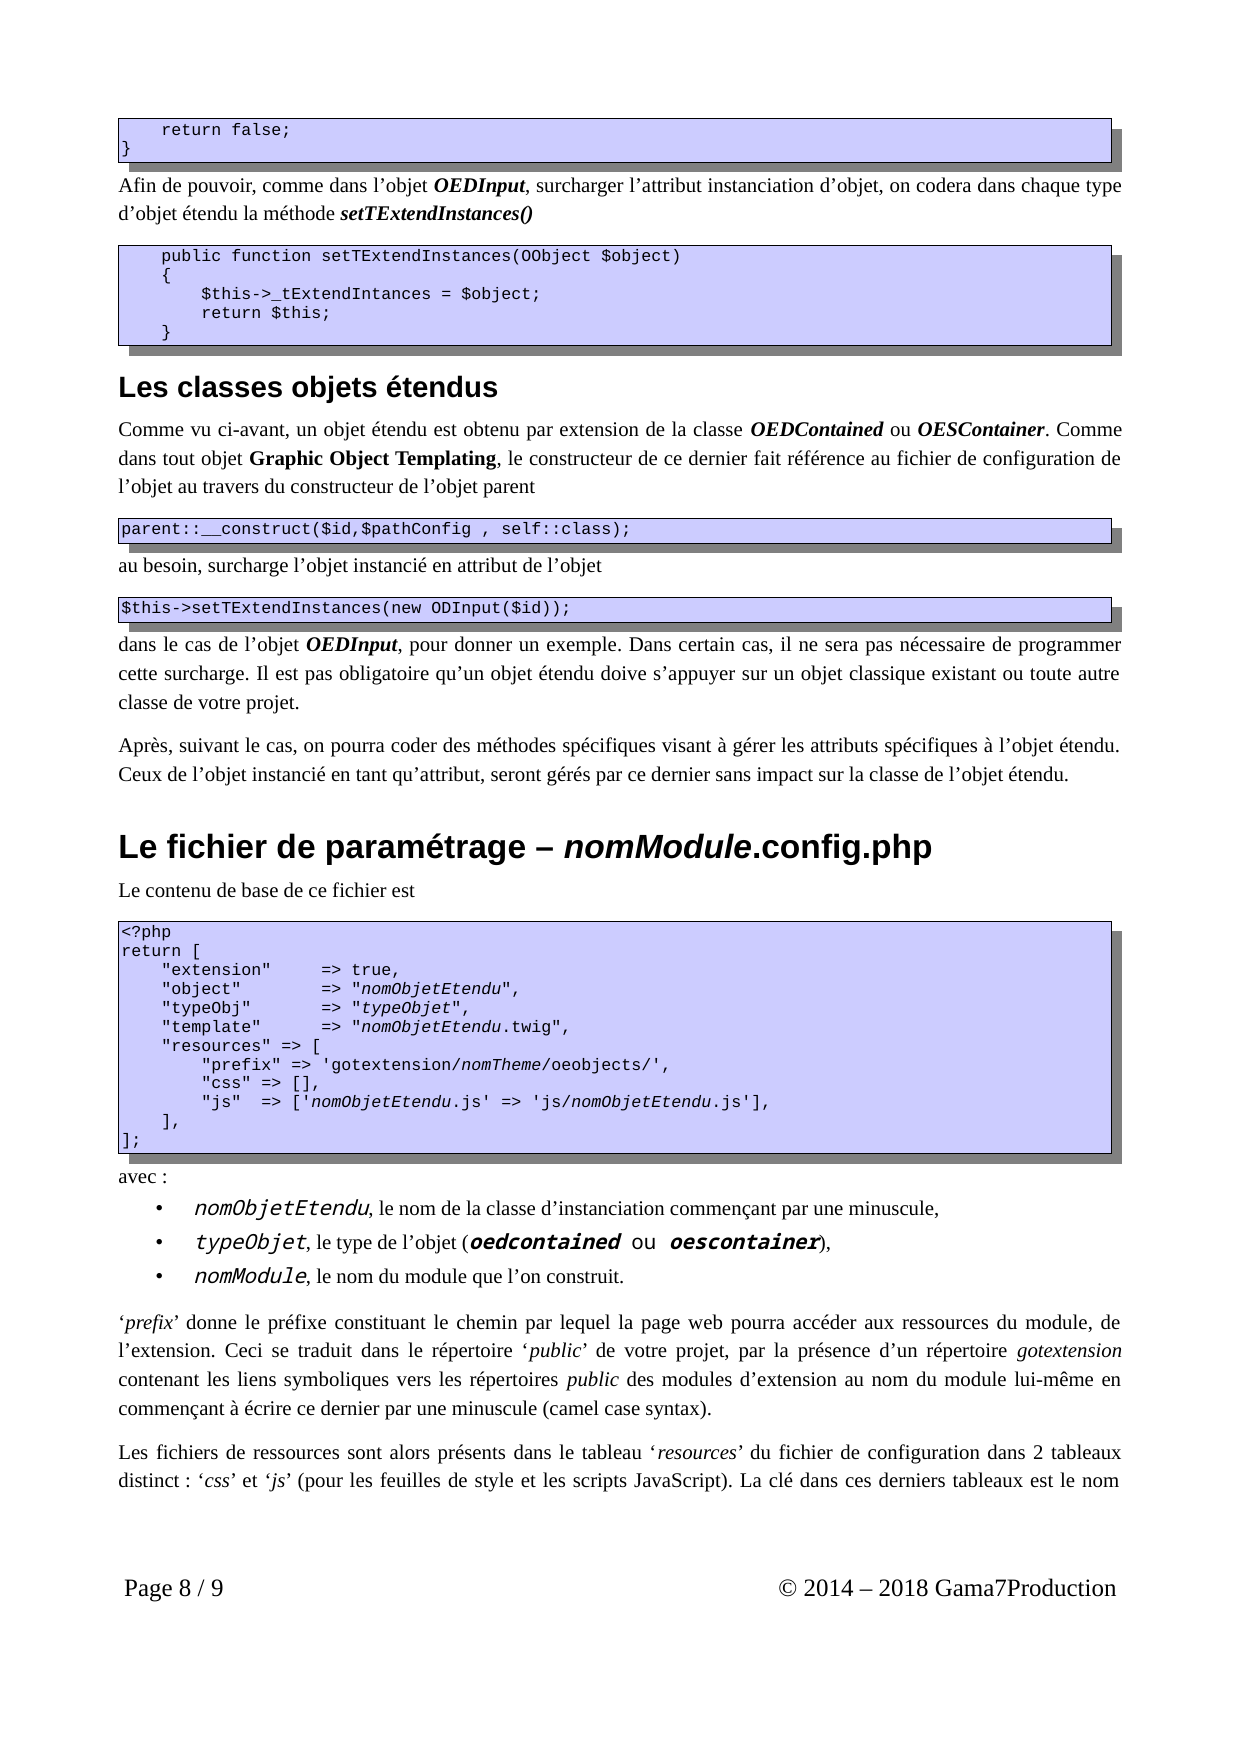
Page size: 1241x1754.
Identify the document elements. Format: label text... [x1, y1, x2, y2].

text "template" => "nomObjetEtendu.twig", [119, 1015, 1111, 1034]
text Le contenu de base de ce fichier est [118, 878, 1122, 902]
text } [119, 137, 1111, 162]
text parent::__construct($id,$pathConfig , self::class); [119, 519, 1111, 543]
list nomObjetEtendu, le nom de la classe d’instanciation commençant par une minuscule, [156, 1193, 1122, 1221]
text { [119, 264, 1111, 282]
text return false; [119, 119, 1111, 137]
text return [ [119, 940, 1111, 959]
text "typeObj" => "typeObjet", [119, 996, 1111, 1015]
text <?php [119, 922, 1111, 940]
text ‘prefix’ donne le préfixe constituant le chemin par lequel la page web pourra accéder aux ressources du module, de l’extension. Ceci se traduit dans le répertoire ‘public’ de votre projet, par la présence d’un répertoire gotextension contenant les liens symboliques vers les répertoires public des modules d’extension au nom du module lui-même en commençant à écrire ce dernier par une minuscule (camel case syntax). [118, 1309, 1122, 1420]
text au besoin, surcharge l’objet instancié en attribut de l’objet [118, 553, 1122, 577]
text $this->setTExtendInstances(new ODInput($id)); [119, 598, 1111, 622]
text "object" => "nomObjetEtendu", [119, 978, 1111, 996]
text } [119, 320, 1111, 345]
text Comme vu ci-avant, un objet étendu est obtenu par extension de la classe OEDContained ou OESContainer. Comme dans tout objet Graphic Object Templating, le constructeur de ce dernier fait référence au fichier de configuration de l’objet au travers du constructeur de l’objet parent [118, 417, 1122, 498]
text return $this; [119, 301, 1111, 320]
subtitle Le fichier de paramétrage – nomModule.config.php [118, 826, 1122, 865]
text ], [119, 1109, 1111, 1128]
text avec : [118, 1164, 1122, 1188]
text "css" => [], [119, 1072, 1111, 1091]
text public function setTExtendInstances(OObject $object) [119, 246, 1111, 264]
list typeObjet, le type de l’objet (oedcontained ou oescontainer), [156, 1227, 1122, 1255]
list nomModule, le nom du module que l’on construit. [156, 1261, 1122, 1289]
text "js" => ['nomObjetEtendu.js' => 'js/nomObjetEtendu.js'], [119, 1091, 1111, 1109]
text ]; [119, 1128, 1111, 1153]
text "prefix" => 'gotextension/nomTheme/oeobjects/', [119, 1053, 1111, 1072]
subtitle Les classes objets étendus [118, 370, 1122, 404]
text Afin de pouvoir, comme dans l’objet OEDInput, surcharger l’attribut instanciation d’objet, on codera dans chaque type d’objet étendu la méthode setTExtendInstances() [118, 172, 1122, 225]
text Les fichiers de ressources sont alors présents dans le tableau ‘resources’ du fichier de configuration dans 2 tableaux distinct : ‘css’ et ‘js’ (pour les feuilles de style et les scripts JavaScript). La clé dans ces derniers tableaux est le nom [118, 1439, 1122, 1492]
text "extension" => true, [119, 959, 1111, 978]
text "resources" => [ [119, 1034, 1111, 1053]
text Après, suivant le cas, on pourra coder des méthodes spécifiques visant à gérer les attributs spécifiques à l’objet étendu. Ceux de l’objet instancié en tant qu’attribut, seront gérés par ce dernier sans impact sur la classe de l’objet étendu. [118, 733, 1122, 786]
text dans le cas de l’objet OEDInput, pour donner un exemple. Dans certain cas, il ne sera pas nécessaire de programmer cette surcharge. Il est pas obligatoire qu’un objet étendu doive s’appuyer sur un objet classique existant ou toute autre classe de votre projet. [118, 632, 1122, 714]
text $this->_tExtendIntances = $object; [119, 282, 1111, 301]
